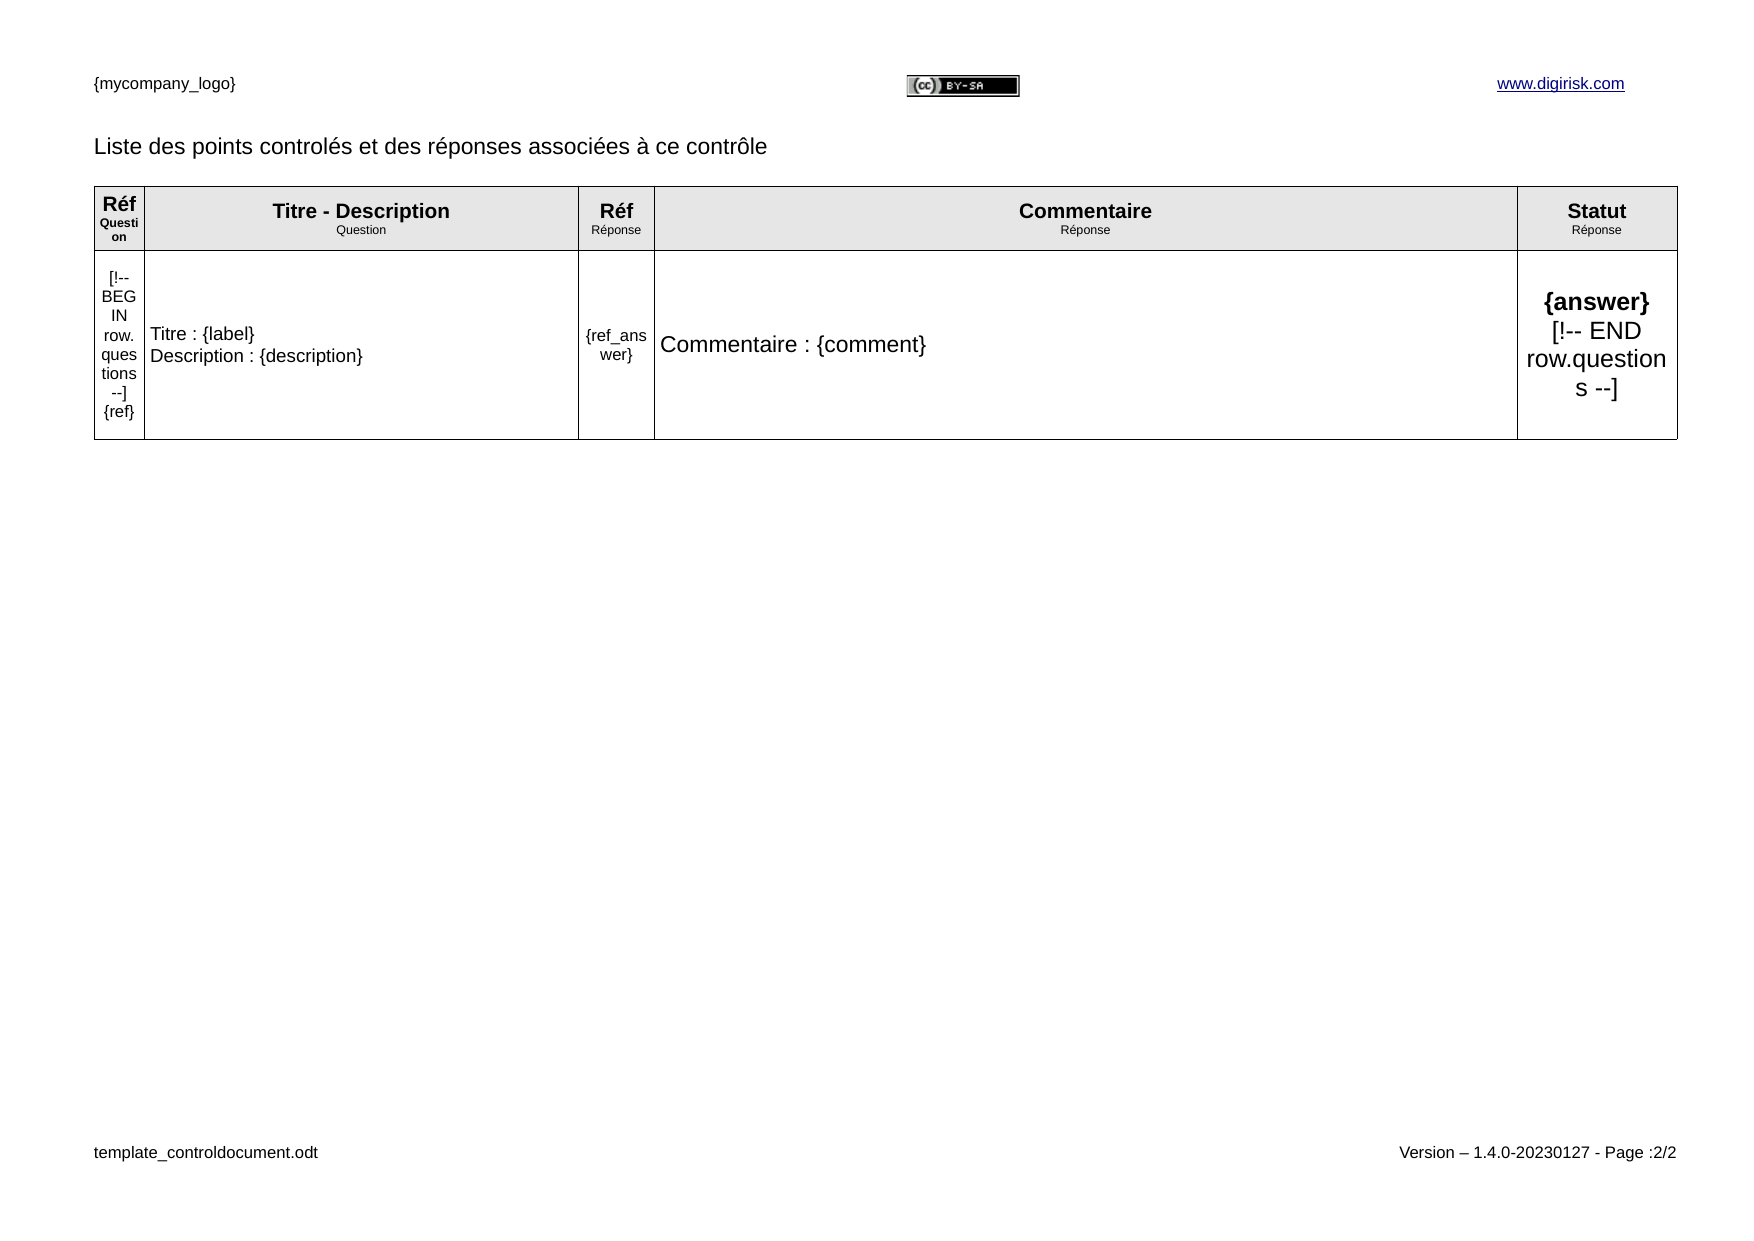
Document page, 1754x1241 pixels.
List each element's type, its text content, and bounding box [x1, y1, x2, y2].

table_header Réf Réponse [579, 187, 654, 250]
text Liste des points controlés et des réponses associées à ce contrôle [94, 133, 1676, 159]
table_header Titre - Description Question [145, 187, 578, 250]
table_header Réf Question [95, 187, 144, 250]
table_cell [!-- BEGIN row.questions --]{ref} [95, 251, 144, 439]
picture [906, 75, 1020, 97]
table_cell {answer} [!-- END row.questions --] [1518, 251, 1677, 439]
table_cell {ref_answer} [579, 251, 654, 439]
table_cell Commentaire : {comment} [655, 251, 1517, 439]
table_header Statut Réponse [1518, 187, 1677, 250]
table_cell Titre : {label} Description : {description} [145, 251, 578, 439]
table_header Commentaire Réponse [655, 187, 1517, 250]
